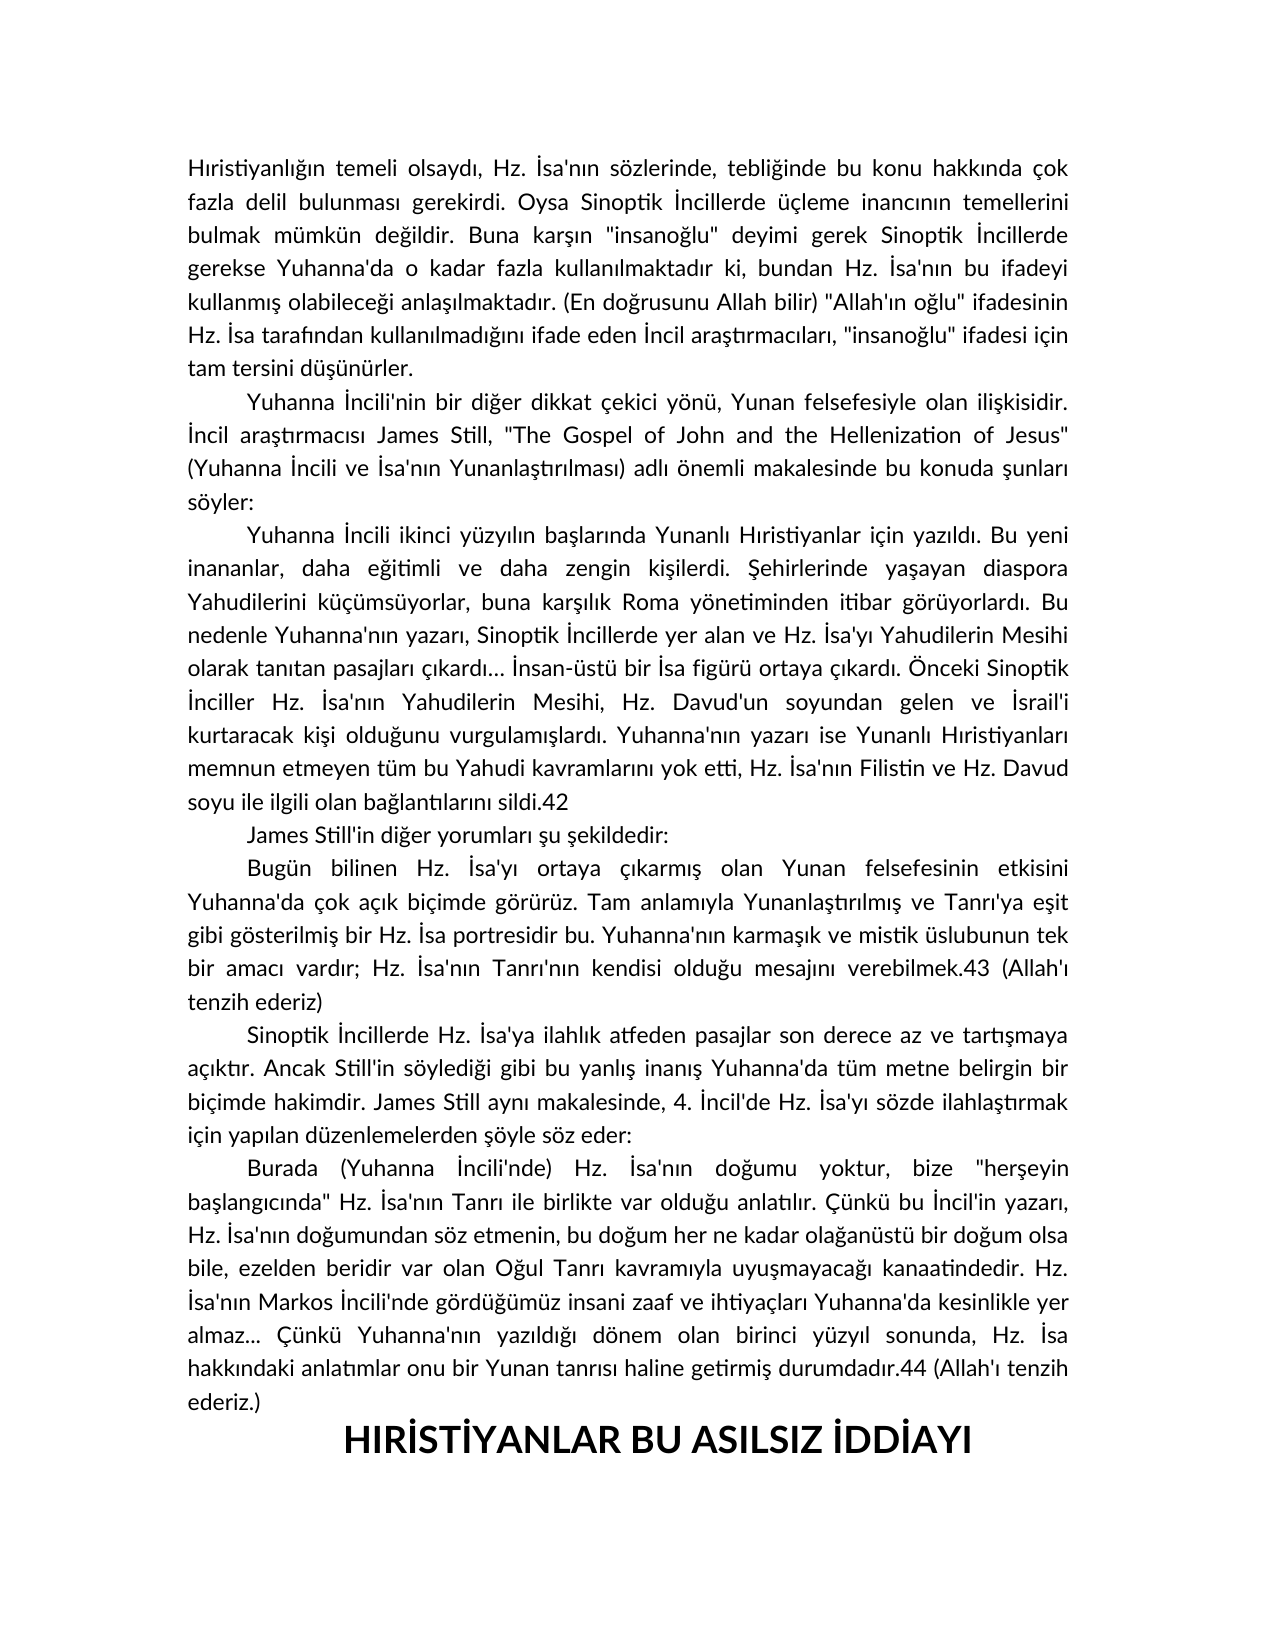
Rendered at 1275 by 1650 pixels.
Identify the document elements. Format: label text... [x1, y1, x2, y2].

text Bugün bilinen Hz. İsa'yı ortaya çıkarmış olan Yunan felsefesinin etkisini Yuhanna'da çok açık biçimde görürüz. Tam anlamıyla Yunanlaştırılmış ve Tanrı'ya eşit gibi gösterilmiş bir Hz. İsa portresidir bu. Yuhanna'nın karmaşık ve mistik üslubunun tek bir amacı vardır; Hz. İsa'nın Tanrı'nın kendisi olduğu mesajını verebilmek.43 (Allah'ı tenzih ederiz) [187, 850, 1070, 1017]
text HIRİSTİYANLAR BU ASILSIZ İDDİAYI [187, 1417, 1070, 1462]
text Yuhanna İncili ikinci yüzyılın başlarında Yunanlı Hıristiyanlar için yazıldı. Bu yeni inananlar, daha eğitimli ve daha zengin kişilerdi. Şehirlerinde yaşayan diaspora Yahudilerini küçümsüyorlar, buna karşılık Roma yönetiminden itibar görüyorlardı. Bu nedenle Yuhanna'nın yazarı, Sinoptik İncillerde yer alan ve Hz. İsa'yı Yahudilerin Mesihi olarak tanıtan pasajları çıkardı… İnsan-üstü bir İsa figürü ortaya çıkardı. Önceki Sinoptik İnciller Hz. İsa'nın Yahudilerin Mesihi, Hz. Davud'un soyundan gelen ve İsrail'i kurtaracak kişi olduğunu vurgulamışlardı. Yuhanna'nın yazarı ise Yunanlı Hıristiyanları memnun etmeyen tüm bu Yahudi kavramlarını yok etti, Hz. İsa'nın Filistin ve Hz. Davud soyu ile ilgili olan bağlantılarını sildi.42 [187, 517, 1070, 817]
text James Still'in diğer yorumları şu şekildedir: [187, 817, 1070, 850]
text Burada (Yuhanna İncili'nde) Hz. İsa'nın doğumu yoktur, bize "herşeyin başlangıcında" Hz. İsa'nın Tanrı ile birlikte var olduğu anlatılır. Çünkü bu İncil'in yazarı, Hz. İsa'nın doğumundan söz etmenin, bu doğum her ne kadar olağanüstü bir doğum olsa bile, ezelden beridir var olan Oğul Tanrı kavramıyla uyuşmayacağı kanaatindedir. Hz. İsa'nın Markos İncili'nde gördüğümüz insani zaaf ve ihtiyaçları Yuhanna'da kesinlikle yer almaz... Çünkü Yuhanna'nın yazıldığı dönem olan birinci yüzyıl sonunda, Hz. İsa hakkındaki anlatımlar onu bir Yunan tanrısı haline getirmiş durumdadır.44 (Allah'ı tenzih ederiz.) [187, 1150, 1070, 1417]
text Yuhanna İncili'nin bir diğer dikkat çekici yönü, Yunan felsefesiyle olan ilişkisidir. İncil araştırmacısı James Still, "The Gospel of John and the Hellenization of Jesus" (Yuhanna İncili ve İsa'nın Yunanlaştırılması) adlı önemli makalesinde bu konuda şunları söyler: [187, 383, 1070, 517]
text Sinoptik İncillerde Hz. İsa'ya ilahlık atfeden pasajlar son derece az ve tartışmaya açıktır. Ancak Still'in söylediği gibi bu yanlış inanış Yuhanna'da tüm metne belirgin bir biçimde hakimdir. James Still aynı makalesinde, 4. İncil'de Hz. İsa'yı sözde ilahlaştırmak için yapılan düzenlemelerden şöyle söz eder: [187, 1017, 1070, 1150]
text Hıristiyanlığın temeli olsaydı, Hz. İsa'nın sözlerinde, tebliğinde bu konu hakkında çok fazla delil bulunması gerekirdi. Oysa Sinoptik İncillerde üçleme inancının temellerini bulmak mümkün değildir. Buna karşın "insanoğlu" deyimi gerek Sinoptik İncillerde gerekse Yuhanna'da o kadar fazla kullanılmaktadır ki, bundan Hz. İsa'nın bu ifadeyi kullanmış olabileceği anlaşılmaktadır. (En doğrusunu Allah bilir) "Allah'ın oğlu" ifadesinin Hz. İsa tarafından kullanılmadığını ifade eden İncil araştırmacıları, "insanoğlu" ifadesi için tam tersini düşünürler. [187, 150, 1070, 383]
